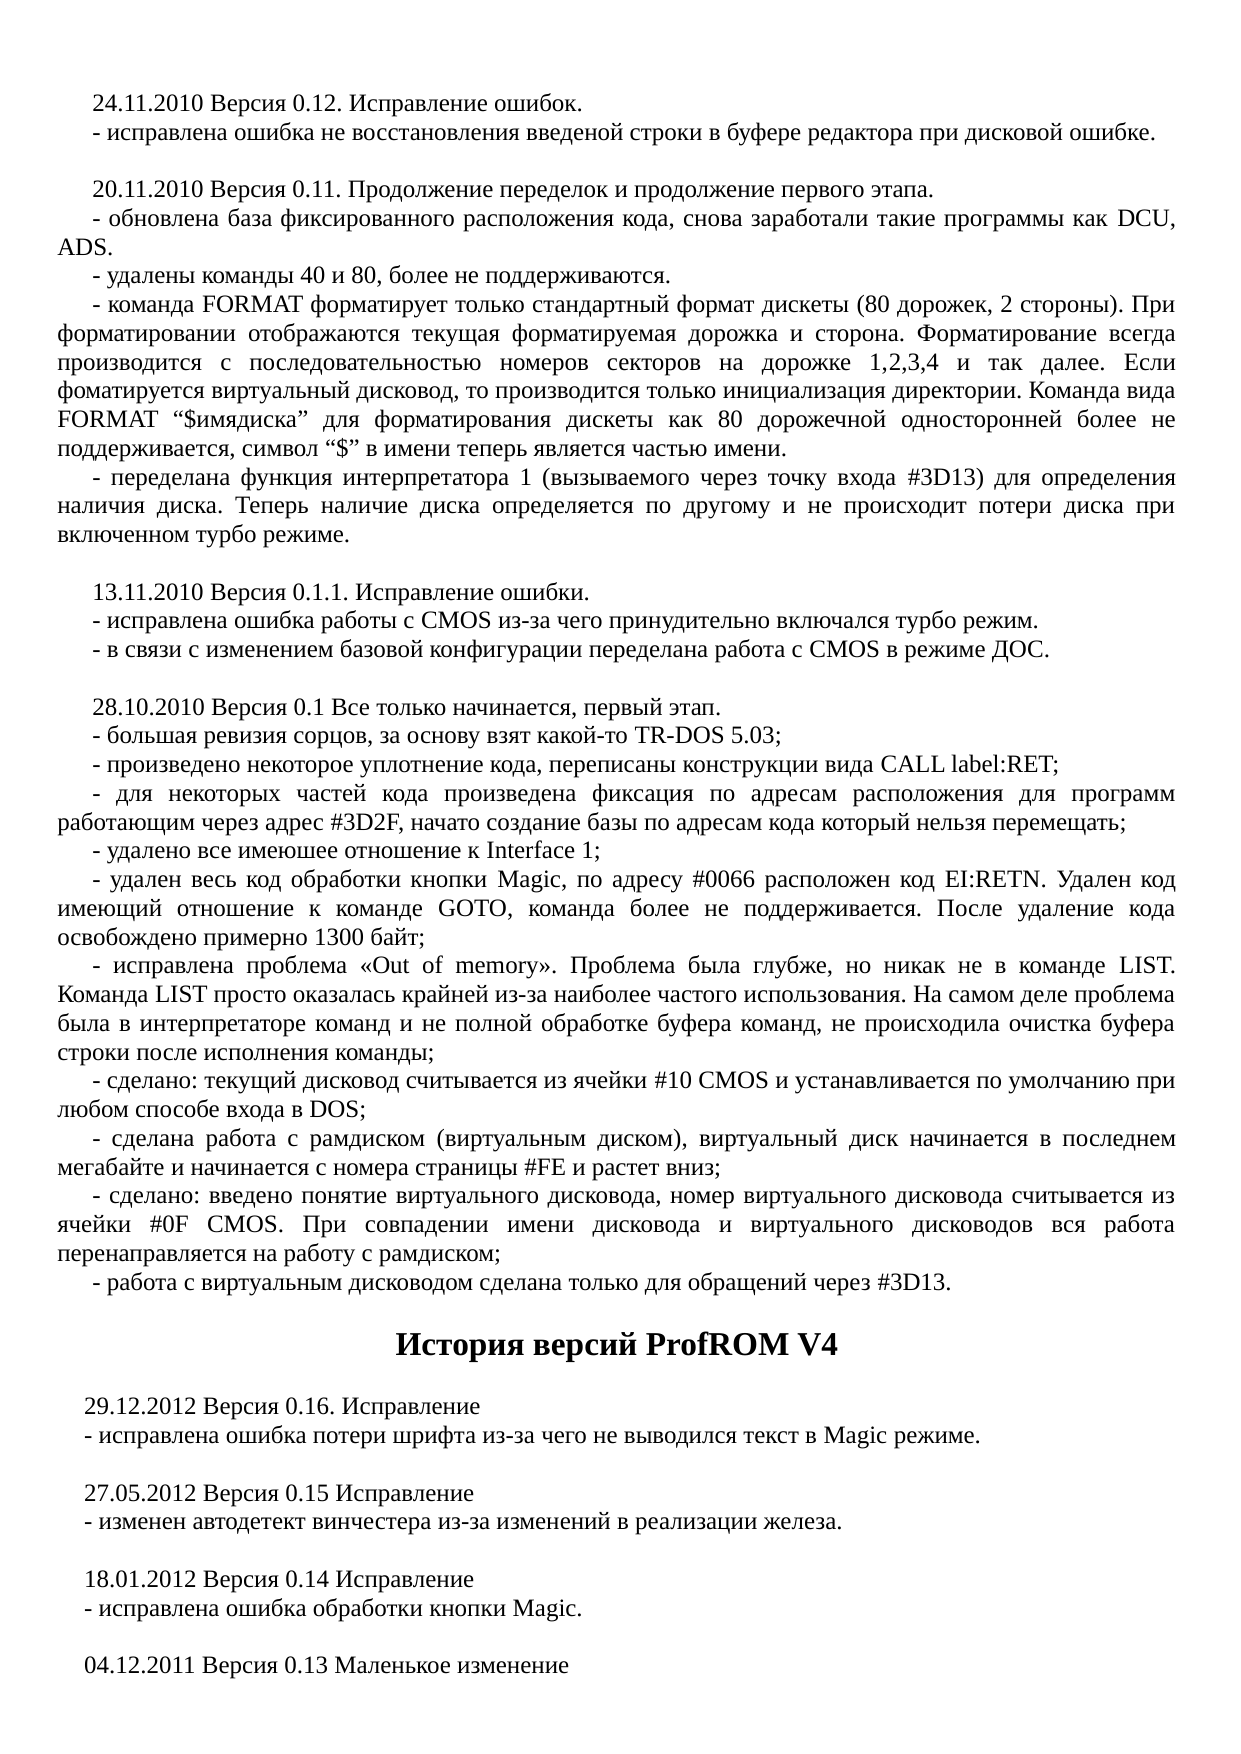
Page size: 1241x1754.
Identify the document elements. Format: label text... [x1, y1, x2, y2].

text - сделано: текущий дисковод считывается из ячейки #10 CMOS и устанавливается по умолчанию при любом способе входа в DOS; [57, 1066, 1176, 1123]
text - переделана функция интерпретатора 1 (вызываемого через точку входа #3D13) для определения наличия диска. Теперь наличие диска определяется по другому и не происходит потери диска при включенном турбо режиме. [57, 462, 1176, 548]
text 24.11.2010 Версия 0.12. Исправление ошибок. [57, 88, 1176, 117]
text - удален весь код обработки кнопки Magic, по адресу #0066 расположен код EI:RETN. Удален код имеющий отношение к команде GOTO, команда более не поддерживается. После удаление кода освобождено примерно 1300 байт; [57, 864, 1176, 951]
text История версий ProfROM V4 [57, 1324, 1176, 1363]
text - работа с виртуальным дисководом сделана только для обращений через #3D13. [57, 1267, 1176, 1296]
text - команда FORMAT форматирует только стандартный формат дискеты (80 дорожек, 2 стороны). При форматировании отображаются текущая форматируемая дорожка и сторона. Форматирование всегда производится с последовательностью номеров секторов на дорожке 1,2,3,4 и так далее. Если фоматируется виртуальный дисковод, то производится только инициализация директории. Команда вида FORMAT “$имядиска” для форматирования дискеты как 80 дорожечной односторонней более не поддерживается, символ “$” в имени теперь является частью имени. [57, 289, 1176, 462]
text - исправлена ошибка работы с CMOS из-за чего принудительно включался турбо режим. [57, 606, 1176, 634]
text - исправлена ошибка не восстановления введеной строки в буфере редактора при дисковой ошибке. [57, 117, 1176, 146]
text 20.11.2010 Версия 0.11. Продолжение переделок и продолжение первого этапа. [57, 174, 1176, 203]
text - в связи с изменением базовой конфигурации переделана работа с CMOS в режиме ДОС. [57, 634, 1176, 663]
text - исправлена ошибка обработки кнопки Magic. [57, 1593, 1176, 1621]
text - для некоторых частей кода произведена фиксация по адресам расположения для программ работающим через адрес #3D2F, начато создание базы по адресам кода который нельзя перемещать; [57, 778, 1176, 836]
text - сделана работа с рамдиском (виртуальным диском), виртуальный диск начинается в последнем мегабайте и начинается с номера страницы #FE и растет вниз; [57, 1123, 1176, 1181]
text - произведено некоторое уплотнение кода, переписаны конструкции вида CALL label:RET; [57, 749, 1176, 778]
text 29.12.2012 Версия 0.16. Исправление [57, 1391, 1176, 1420]
text - большая ревизия сорцов, за основу взят какой-то TR-DOS 5.03; [57, 721, 1176, 749]
text 27.05.2012 Версия 0.15 Исправление [57, 1478, 1176, 1506]
text - исправлена проблема «Out of memory». Проблема была глубже, но никак не в команде LIST. Команда LIST просто оказалась крайней из-за наиболее частого использования. На самом деле проблема была в интерпретаторе команд и не полной обработке буфера команд, не происходила очистка буфера строки после исполнения команды; [57, 951, 1176, 1066]
text - сделано: введено понятие виртуального дисковода, номер виртуального дисковода считывается из ячейки #0F CMOS. При совпадении имени дисковода и виртуального дисководов вся работа перенаправляется на работу с рамдиском; [57, 1181, 1176, 1267]
text 28.10.2010 Версия 0.1 Все только начинается, первый этап. [57, 692, 1176, 721]
text 04.12.2011 Версия 0.13 Маленькое изменение [57, 1650, 1176, 1679]
text - изменен автодетект винчестера из-за изменений в реализации железа. [57, 1506, 1176, 1535]
text - удалено все имеюшее отношение к Interface 1; [57, 836, 1176, 864]
text 13.11.2010 Версия 0.1.1. Исправление ошибки. [57, 577, 1176, 606]
text - удалены команды 40 и 80, более не поддерживаются. [57, 261, 1176, 289]
text - обновлена база фиксированного расположения кода, снова заработали такие программы как DCU, ADS. [57, 203, 1176, 261]
text - исправлена ошибка потери шрифта из-за чего не выводился текст в Magic режиме. [57, 1420, 1176, 1449]
text 18.01.2012 Версия 0.14 Исправление [57, 1564, 1176, 1593]
